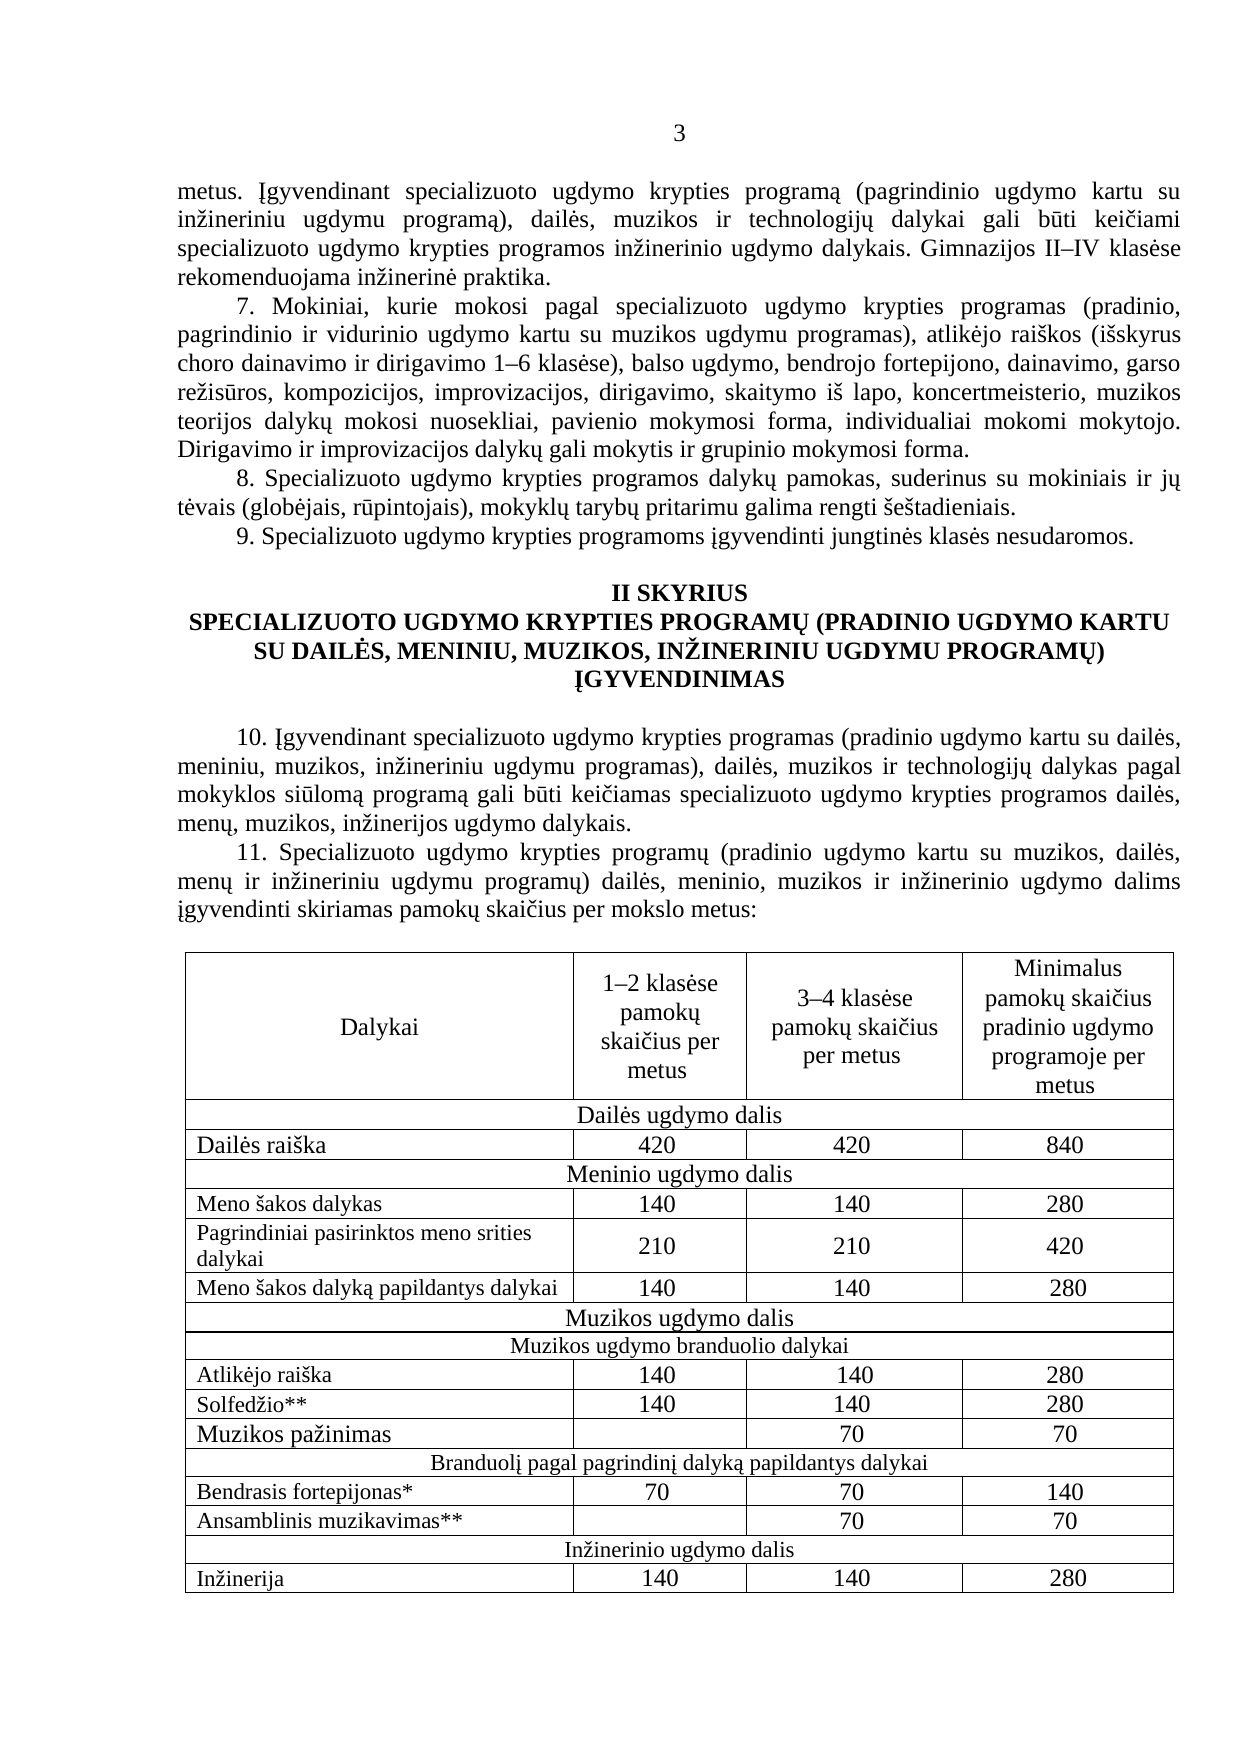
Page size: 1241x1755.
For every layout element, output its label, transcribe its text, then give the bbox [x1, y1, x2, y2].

text SPECIALIZUOTO UGDYMO KRYPTIES PROGRAMŲ (PRADINIO UGDYMO KARTU SU DAILĖS, MENINIU, MUZIKOS, INŽINERINIU UGDYMU PROGRAMŲ) ĮGYVENDINIMAS [177, 607, 1182, 693]
table_header 3–4 klasėse pamokų skaičius per metus [747, 953, 962, 1099]
table_cell Meno šakos dalyką papildantys dalykai [186, 1273, 573, 1302]
table_cell 210 [747, 1219, 962, 1272]
table_cell 70 [574, 1477, 746, 1505]
text 9. Specializuoto ugdymo krypties programoms įgyvendinti jungtinės klasės nesudaromos. [177, 521, 1182, 549]
text 10. Įgyvendinant specializuoto ugdymo krypties programas (pradinio ugdymo kartu su dailės, meniniu, muzikos, inžineriniu ugdymu programas), dailės, muzikos ir technologijų dalykas pagal mokyklos siūlomą programą gali būti keičiamas specializuoto ugdymo krypties programos dailės, menų, muzikos, inžinerijos ugdymo dalykais. [177, 722, 1182, 837]
table_cell 140 [747, 1390, 962, 1418]
table_cell 420 [963, 1219, 1173, 1272]
table_cell 210 [574, 1219, 746, 1272]
table_cell Muzikos pažinimas [186, 1419, 573, 1448]
table_cell 280 [963, 1273, 1173, 1302]
table_cell Inžinerinio ugdymo dalis [186, 1536, 1173, 1562]
table_header Dalykai [186, 953, 573, 1099]
table_cell 280 [963, 1564, 1173, 1592]
table_cell 70 [963, 1419, 1173, 1448]
table_cell 140 [747, 1273, 962, 1302]
table_cell 140 [574, 1273, 746, 1302]
table_cell Muzikos ugdymo dalis [186, 1303, 1173, 1331]
table_cell 70 [963, 1506, 1173, 1535]
text II SKYRIUS [177, 578, 1182, 607]
table_cell 280 [963, 1390, 1173, 1418]
table_header Minimalus pamokų skaičius pradinio ugdymo programoje per metus [963, 953, 1173, 1099]
table_cell 70 [747, 1477, 962, 1505]
text 7. Mokiniai, kurie mokosi pagal specializuoto ugdymo krypties programas (pradinio, pagrindinio ir vidurinio ugdymo kartu su muzikos ugdymu programas), atlikėjo raiškos (išskyrus choro dainavimo ir dirigavimo 1–6 klasėse), balso ugdymo, bendrojo fortepijono, dainavimo, garso režisūros, kompozicijos, improvizacijos, dirigavimo, skaitymo iš lapo, koncertmeisterio, muzikos teorijos dalykų mokosi nuosekliai, pavienio mokymosi forma, individualiai mokomi mokytojo. Dirigavimo ir improvizacijos dalykų gali mokytis ir grupinio mokymosi forma. [177, 291, 1182, 463]
table_cell Pagrindiniai pasirinktos meno srities dalykai [186, 1219, 573, 1272]
table_cell Inžinerija [186, 1564, 573, 1592]
table_cell Atlikėjo raiška [186, 1360, 573, 1388]
table_cell Bendrasis fortepijonas* [186, 1477, 573, 1505]
text 8. Specializuoto ugdymo krypties programos dalykų pamokas, suderinus su mokiniais ir jų tėvais (globėjais, rūpintojais), mokyklų tarybų pritarimu galima rengti šeštadieniais. [177, 463, 1182, 521]
table_cell 280 [963, 1189, 1173, 1218]
table_cell 140 [747, 1360, 962, 1388]
table_cell 280 [963, 1360, 1173, 1388]
table_cell [574, 1506, 746, 1535]
table_cell 840 [963, 1130, 1173, 1158]
text 11. Specializuoto ugdymo krypties programų (pradinio ugdymo kartu su muzikos, dailės, menų ir inžineriniu ugdymu programų) dailės, meninio, muzikos ir inžinerinio ugdymo dalims įgyvendinti skiriamas pamokų skaičius per mokslo metus: [177, 837, 1182, 923]
table_cell 140 [574, 1390, 746, 1418]
table_cell 420 [747, 1130, 962, 1158]
table_cell 70 [747, 1506, 962, 1535]
table_cell 140 [574, 1360, 746, 1388]
table_cell Meninio ugdymo dalis [186, 1160, 1173, 1188]
table_cell 420 [574, 1130, 746, 1158]
table_cell 140 [963, 1477, 1173, 1505]
table_cell Dailės raiška [186, 1130, 573, 1158]
table_cell 140 [574, 1189, 746, 1218]
table_cell 140 [574, 1564, 746, 1592]
table_cell Dailės ugdymo dalis [186, 1100, 1173, 1129]
table_cell [574, 1419, 746, 1448]
table_header 1–2 klasėse pamokų skaičius per metus [574, 953, 746, 1099]
table_cell 70 [747, 1419, 962, 1448]
table_cell 140 [747, 1189, 962, 1218]
text metus. Įgyvendinant specializuoto ugdymo krypties programą (pagrindinio ugdymo kartu su inžineriniu ugdymu programą), dailės, muzikos ir technologijų dalykai gali būti keičiami specializuoto ugdymo krypties programos inžinerinio ugdymo dalykais. Gimnazijos II–IV klasėse rekomenduojama inžinerinė praktika. [177, 176, 1182, 291]
table_cell Solfedžio** [186, 1390, 573, 1418]
table_cell Ansamblinis muzikavimas** [186, 1506, 573, 1535]
table_cell 140 [747, 1564, 962, 1592]
table_cell Meno šakos dalykas [186, 1189, 573, 1218]
table_cell Muzikos ugdymo branduolio dalykai [186, 1333, 1173, 1359]
table_cell Branduolį pagal pagrindinį dalyką papildantys dalykai [186, 1449, 1173, 1476]
